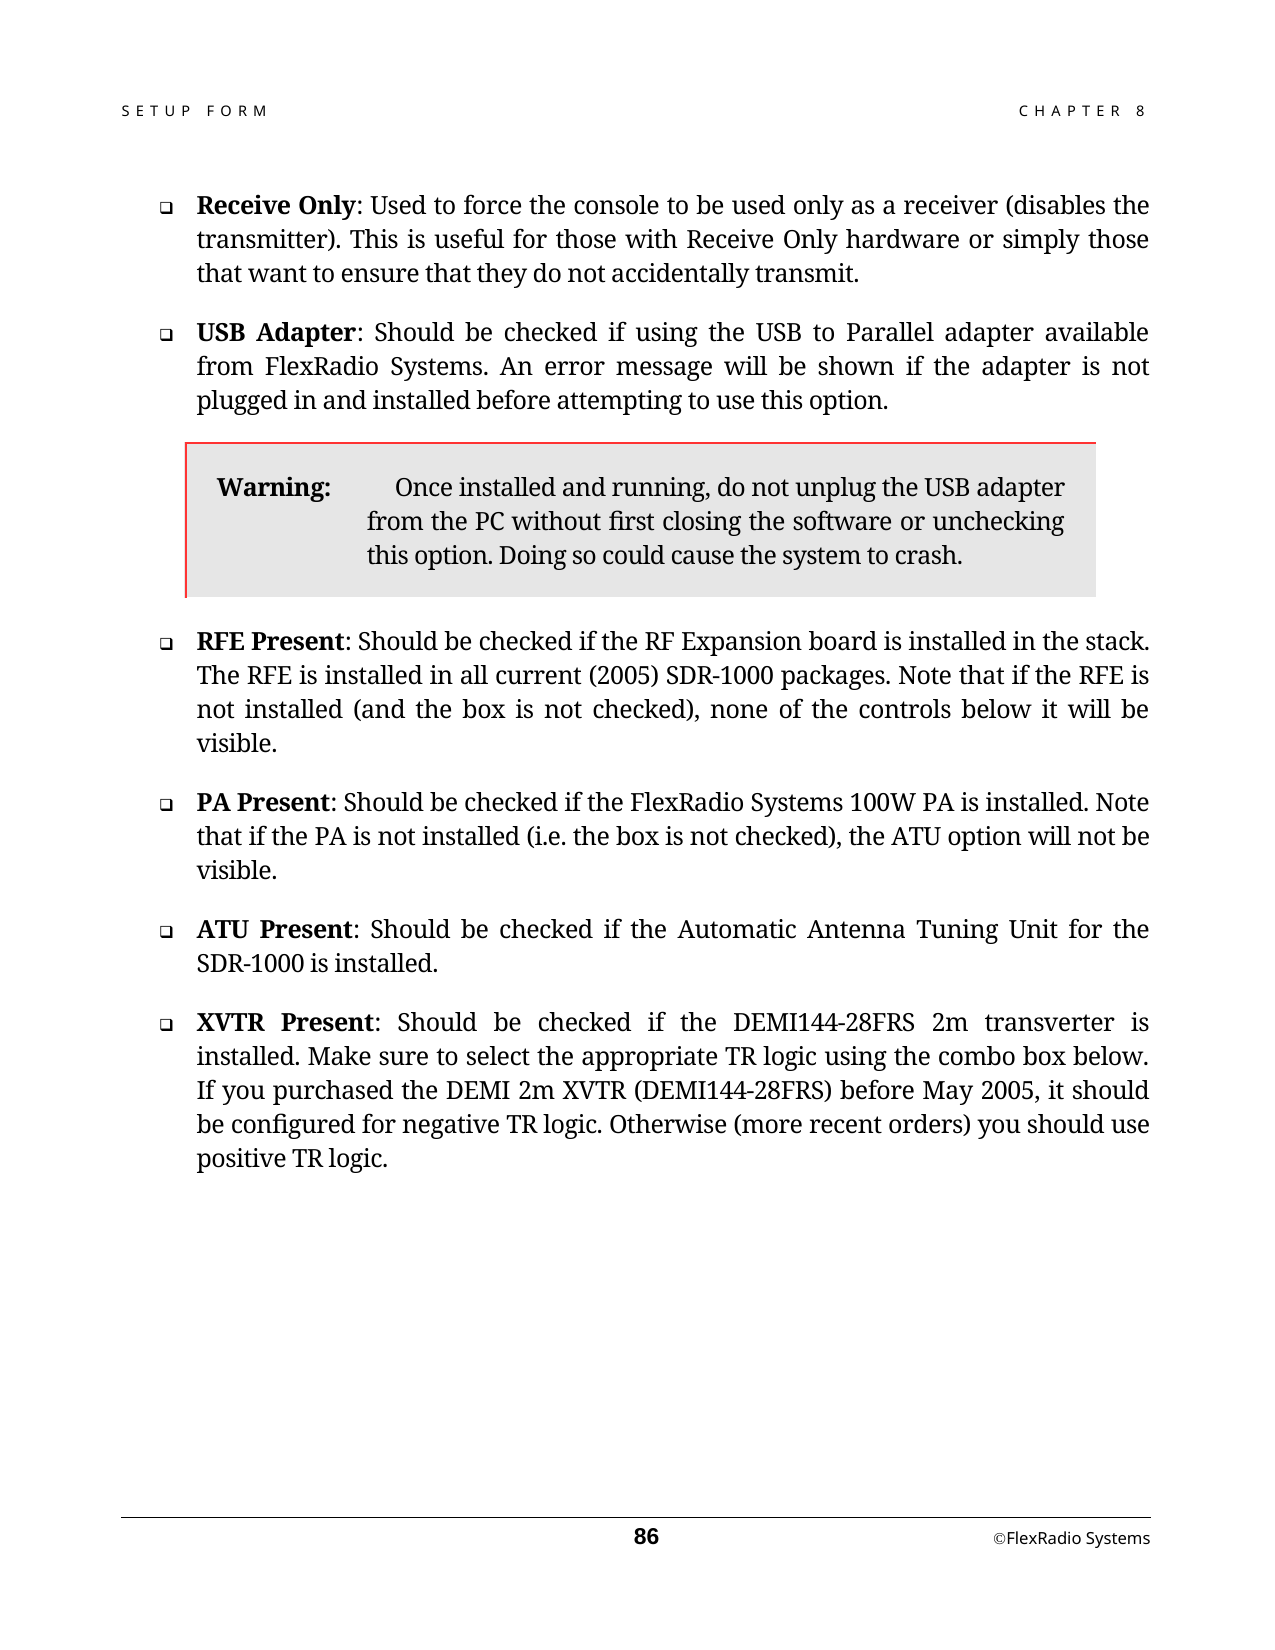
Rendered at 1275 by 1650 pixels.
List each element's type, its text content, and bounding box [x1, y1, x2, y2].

list ATU Present: Should be checked if the Automatic Antenna Tuning Unit for the SDR-1000 is installed. [159, 912, 1151, 980]
list RFE Present: Should be checked if the RF Expansion board is installed in the stack. The RFE is installed in all current (2005) SDR-1000 packages. Note that if the RFE is not installed (and the box is not checked), none of the controls below it will be visible. [159, 623, 1151, 759]
list PA Present: Should be checked if the FlexRadio Systems 100W PA is installed. Note that if the PA is not installed (i.e. the box is not checked), the ATU option will not be visible. [159, 784, 1151, 887]
list XVTR Present: Should be checked if the DEMI144-28FRS 2m transverter is installed. Make sure to select the appropriate TR logic using the combo box below. If you purchased the DEMI 2m XVTR (DEMI144-28FRS) before May 2005, it should be configured for negative TR logic. Otherwise (more recent orders) you should use positive TR logic. [159, 1005, 1151, 1175]
list Receive Only: Used to force the console to be used only as a receiver (disables the transmitter). This is useful for those with Receive Only hardware or simply those that want to ensure that they do not accidentally transmit. [159, 187, 1151, 290]
text Warning: Once installed and running, do not unplug the USB adapter from the PC without first closing the software or unchecking this option. Doing so could cause the system to crash. [187, 444, 1096, 597]
list USB Adapter: Should be checked if using the USB to Parallel adapter available from FlexRadio Systems. An error message will be shown if the adapter is not plugged in and installed before attempting to use this option. [159, 315, 1151, 417]
